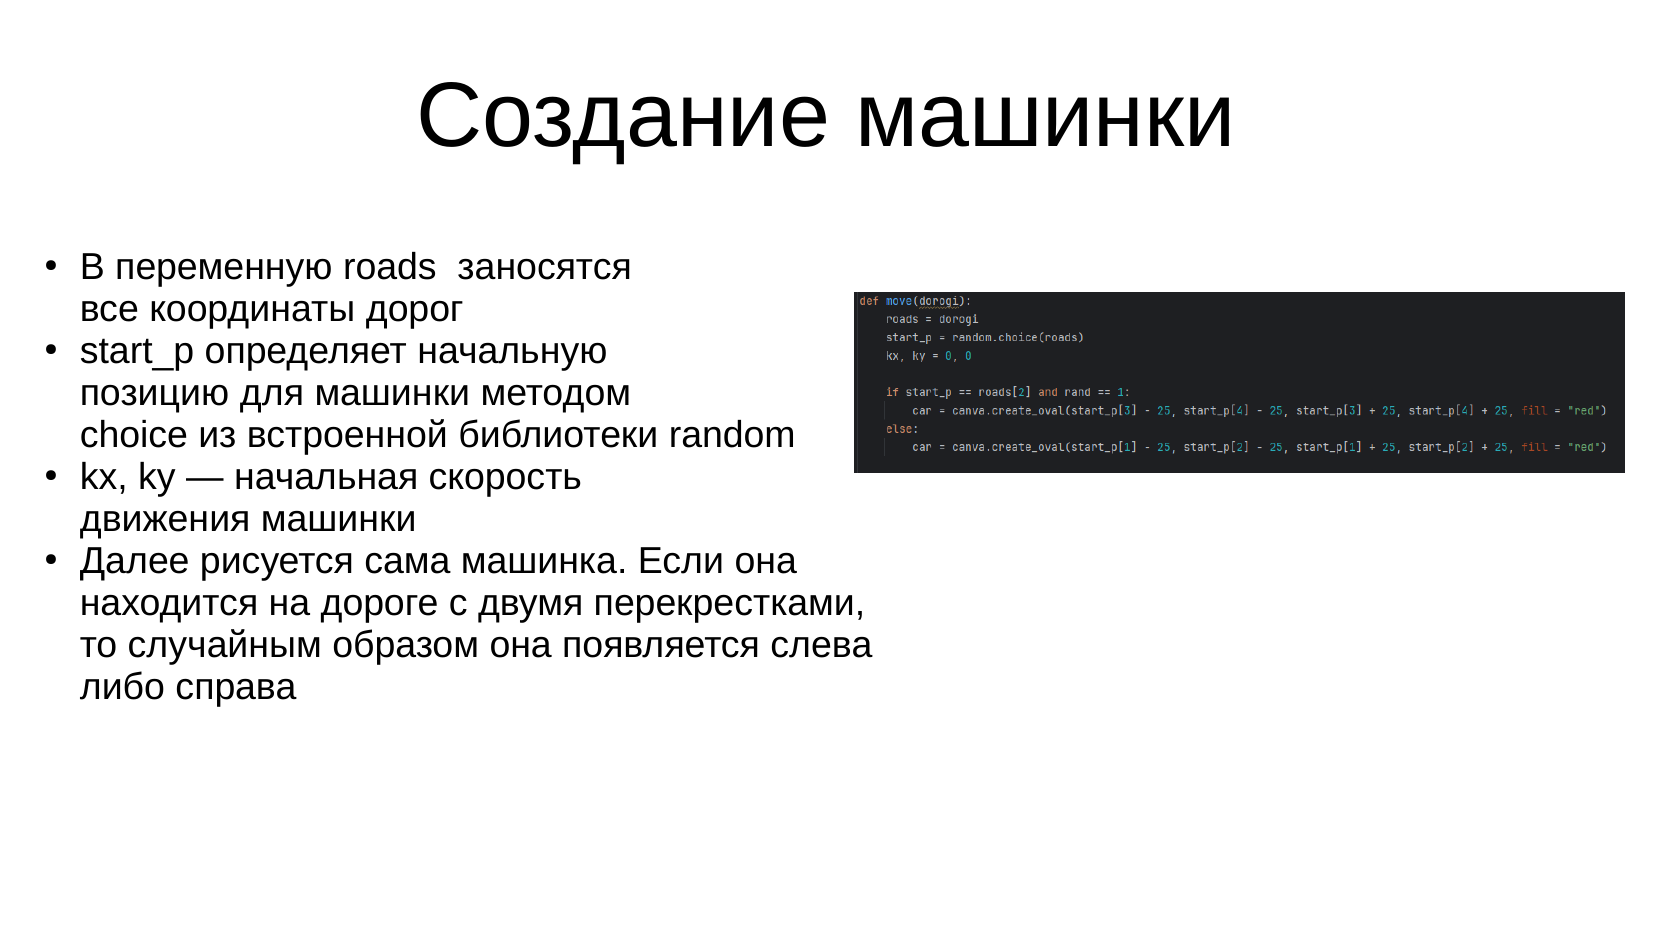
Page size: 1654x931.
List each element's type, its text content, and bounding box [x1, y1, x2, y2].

picture [892, 292, 1625, 473]
text_box В переменную roads заносятся все координаты дорог start_p определяет начальную позицию для машинки методом choice из встроенной библиотеки random kx, ky — начальная скорость движения машинки Далее рисуется сама машинка. Если она находится на дороге с двумя перекрестками, то случайным образом она появляется слева либо справа [29, 238, 892, 716]
title Создание машинки [82, 37, 1571, 193]
